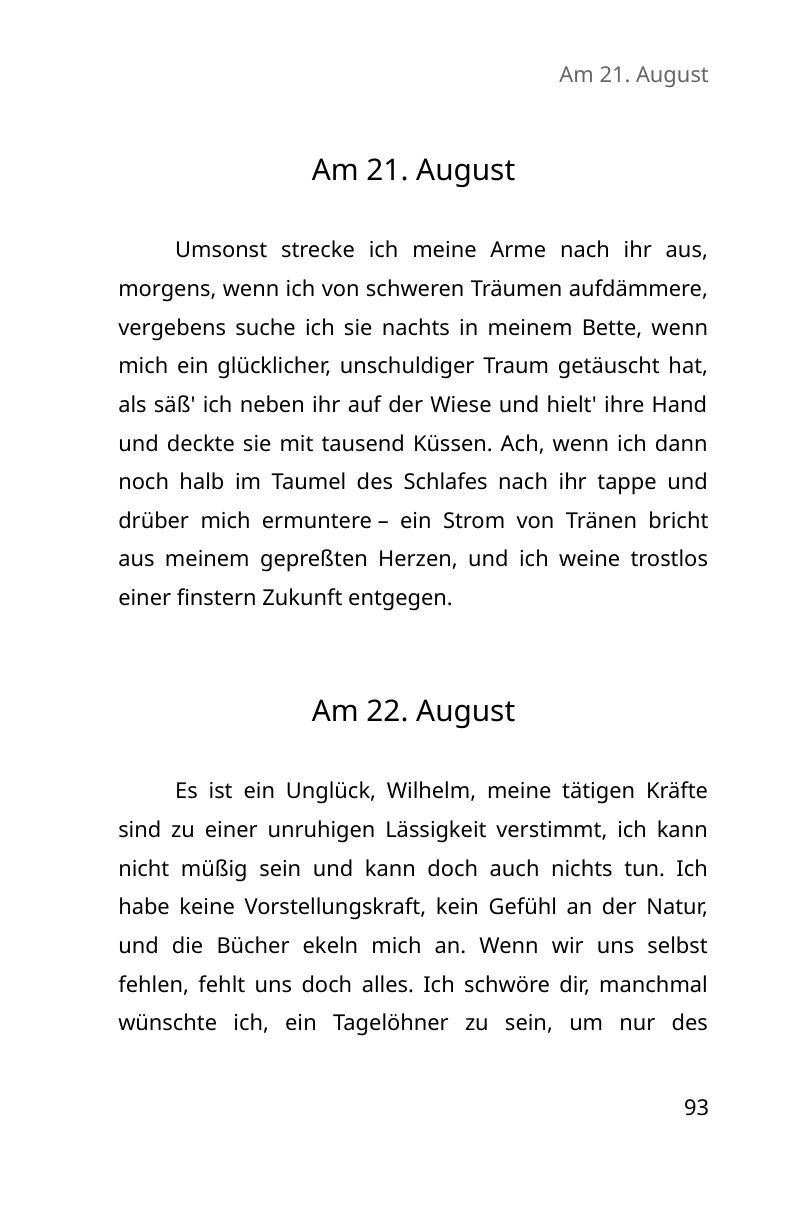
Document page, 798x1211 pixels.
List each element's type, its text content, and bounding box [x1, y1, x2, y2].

text Umsonst strecke ich meine Arme nach ihr aus, morgens, wenn ich von schweren Träumen aufdämmere, vergebens suche ich sie nachts in meinem Bette, wenn mich ein glücklicher, unschuldiger Traum getäuscht hat, als säß' ich neben ihr auf der Wiese und hielt' ihre Hand und deckte sie mit tausend Küssen. Ach, wenn ich dann noch halb im Taumel des Schlafes nach ihr tappe und drüber mich ermuntere – ein Strom von Tränen bricht aus meinem gepreßten Herzen, und ich weine trostlos einer finstern Zukunft entgegen. [118, 213, 709, 612]
subtitle Am 21. August [118, 118, 709, 189]
text Es ist ein Unglück, Wilhelm, meine tätigen Kräfte sind zu einer unruhigen Lässigkeit verstimmt, ich kann nicht müßig sein und kann doch auch nichts tun. Ich habe keine Vorstellungskraft, kein Gefühl an der Natur, und die Bücher ekeln mich an. Wenn wir uns selbst fehlen, fehlt uns doch alles. Ich schwöre dir, manchmal wünschte ich, ein Tagelöhner zu sein, um nur des [118, 754, 709, 1037]
subtitle Am 22. August [118, 656, 709, 730]
